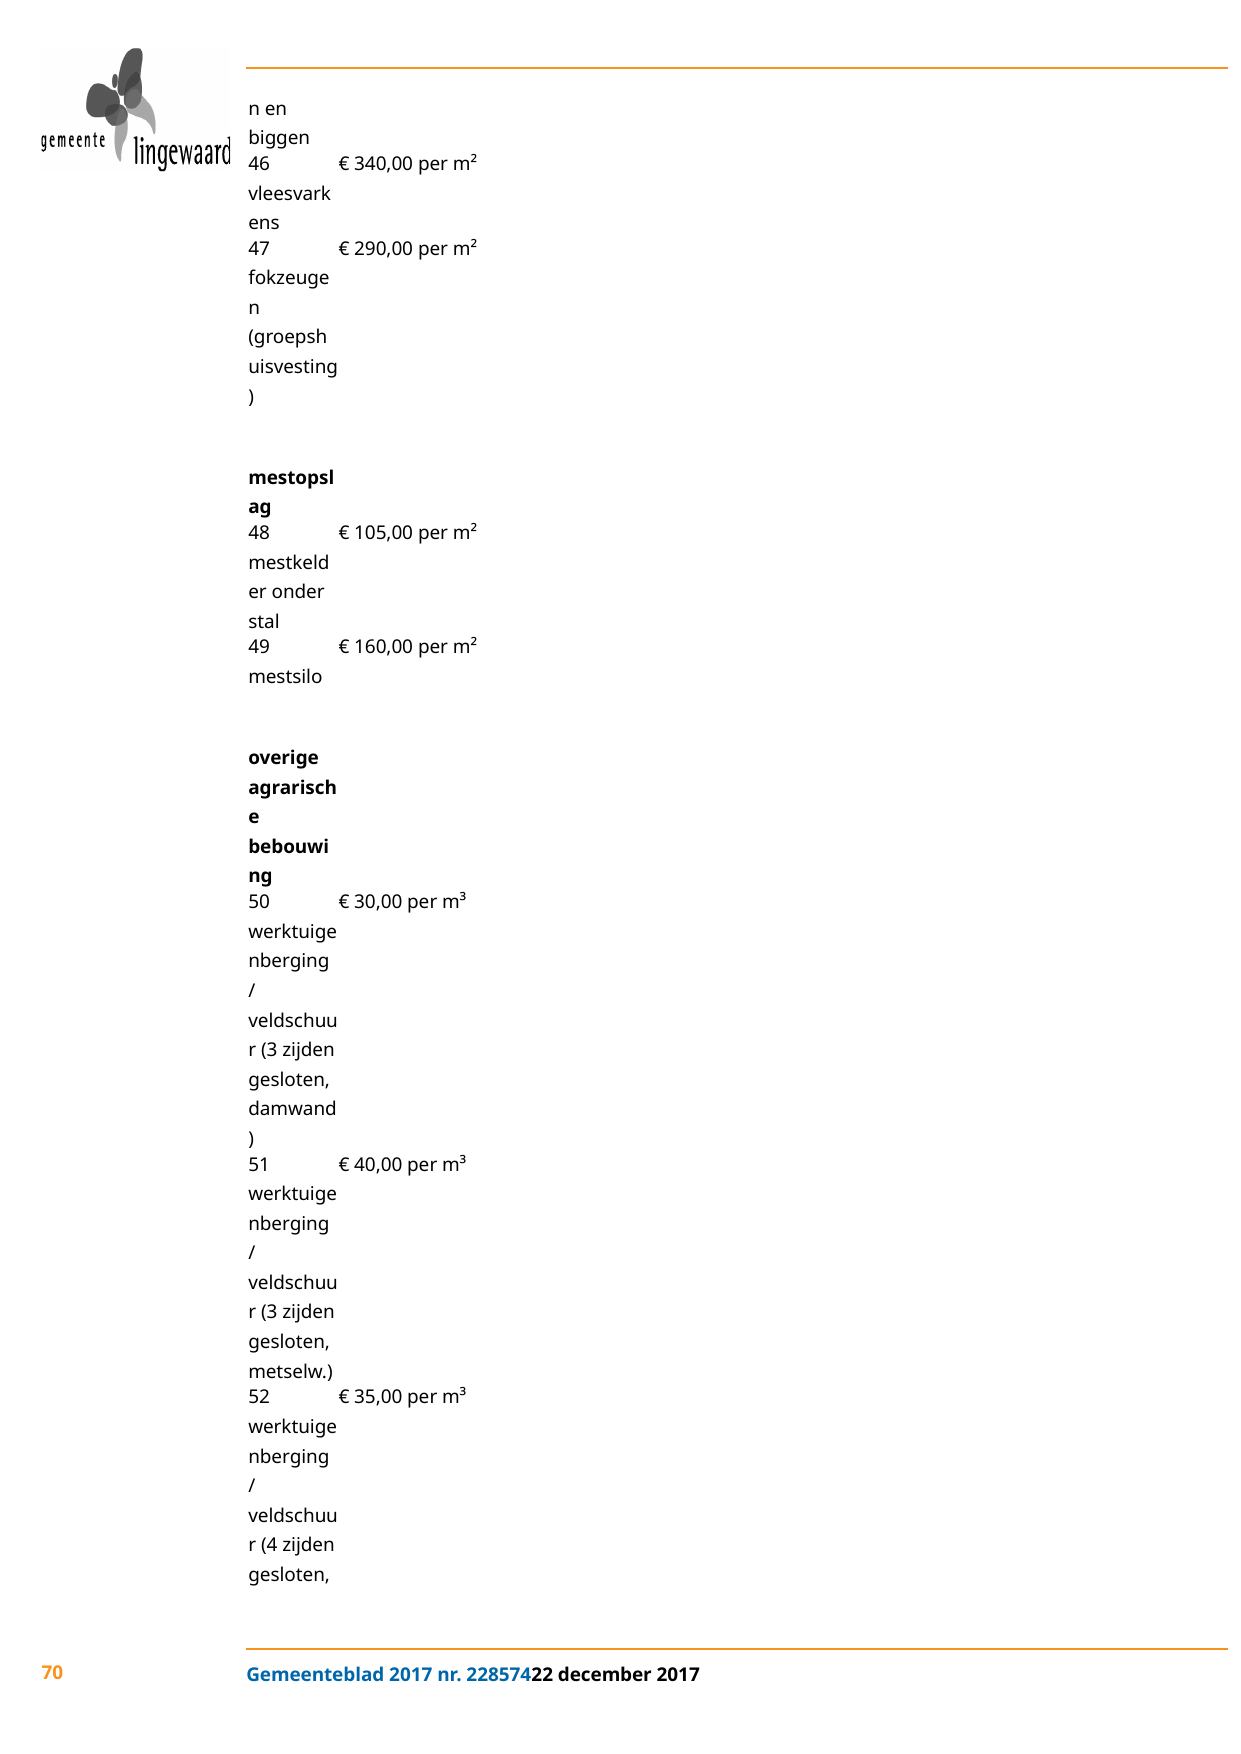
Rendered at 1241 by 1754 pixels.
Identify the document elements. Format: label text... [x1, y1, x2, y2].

table_cell 49 mestsilo [248, 634, 338, 689]
table_cell € 35,00 per m³ [338, 1384, 519, 1587]
table_cell n en biggen [248, 95, 338, 150]
table_cell [338, 689, 519, 744]
table_cell 50 werktuigenberging / veldschuur (3 zijden gesloten, damwand) [248, 889, 338, 1151]
table_cell € 40,00 per m³ [338, 1151, 519, 1384]
table_cell mestopslag [248, 464, 338, 519]
picture [41, 47, 231, 172]
table_cell 46 vleesvarkens [248, 150, 338, 235]
table_cell [338, 95, 519, 150]
table_cell € 30,00 per m³ [338, 889, 519, 1151]
table_cell € 105,00 per m² [338, 519, 519, 634]
table_cell 47 fokzeugen (groepshuisvesting) [248, 235, 338, 409]
table_cell [338, 464, 519, 519]
table_cell 51 werktuigenberging / veldschuur (3 zijden gesloten, metselw.) [248, 1151, 338, 1384]
table_cell [338, 409, 519, 464]
table_cell € 340,00 per m² [338, 150, 519, 235]
table_cell [338, 744, 519, 888]
table_cell € 160,00 per m² [338, 634, 519, 689]
table_cell 52 werktuigenberging / veldschuur (4 zijden gesloten, [248, 1384, 338, 1587]
table_cell [248, 409, 338, 464]
table_cell overige agrarische bebouwing [248, 744, 338, 888]
table_cell [248, 689, 338, 744]
table_cell € 290,00 per m² [338, 235, 519, 409]
table_cell 48 mestkelder onder stal [248, 519, 338, 634]
